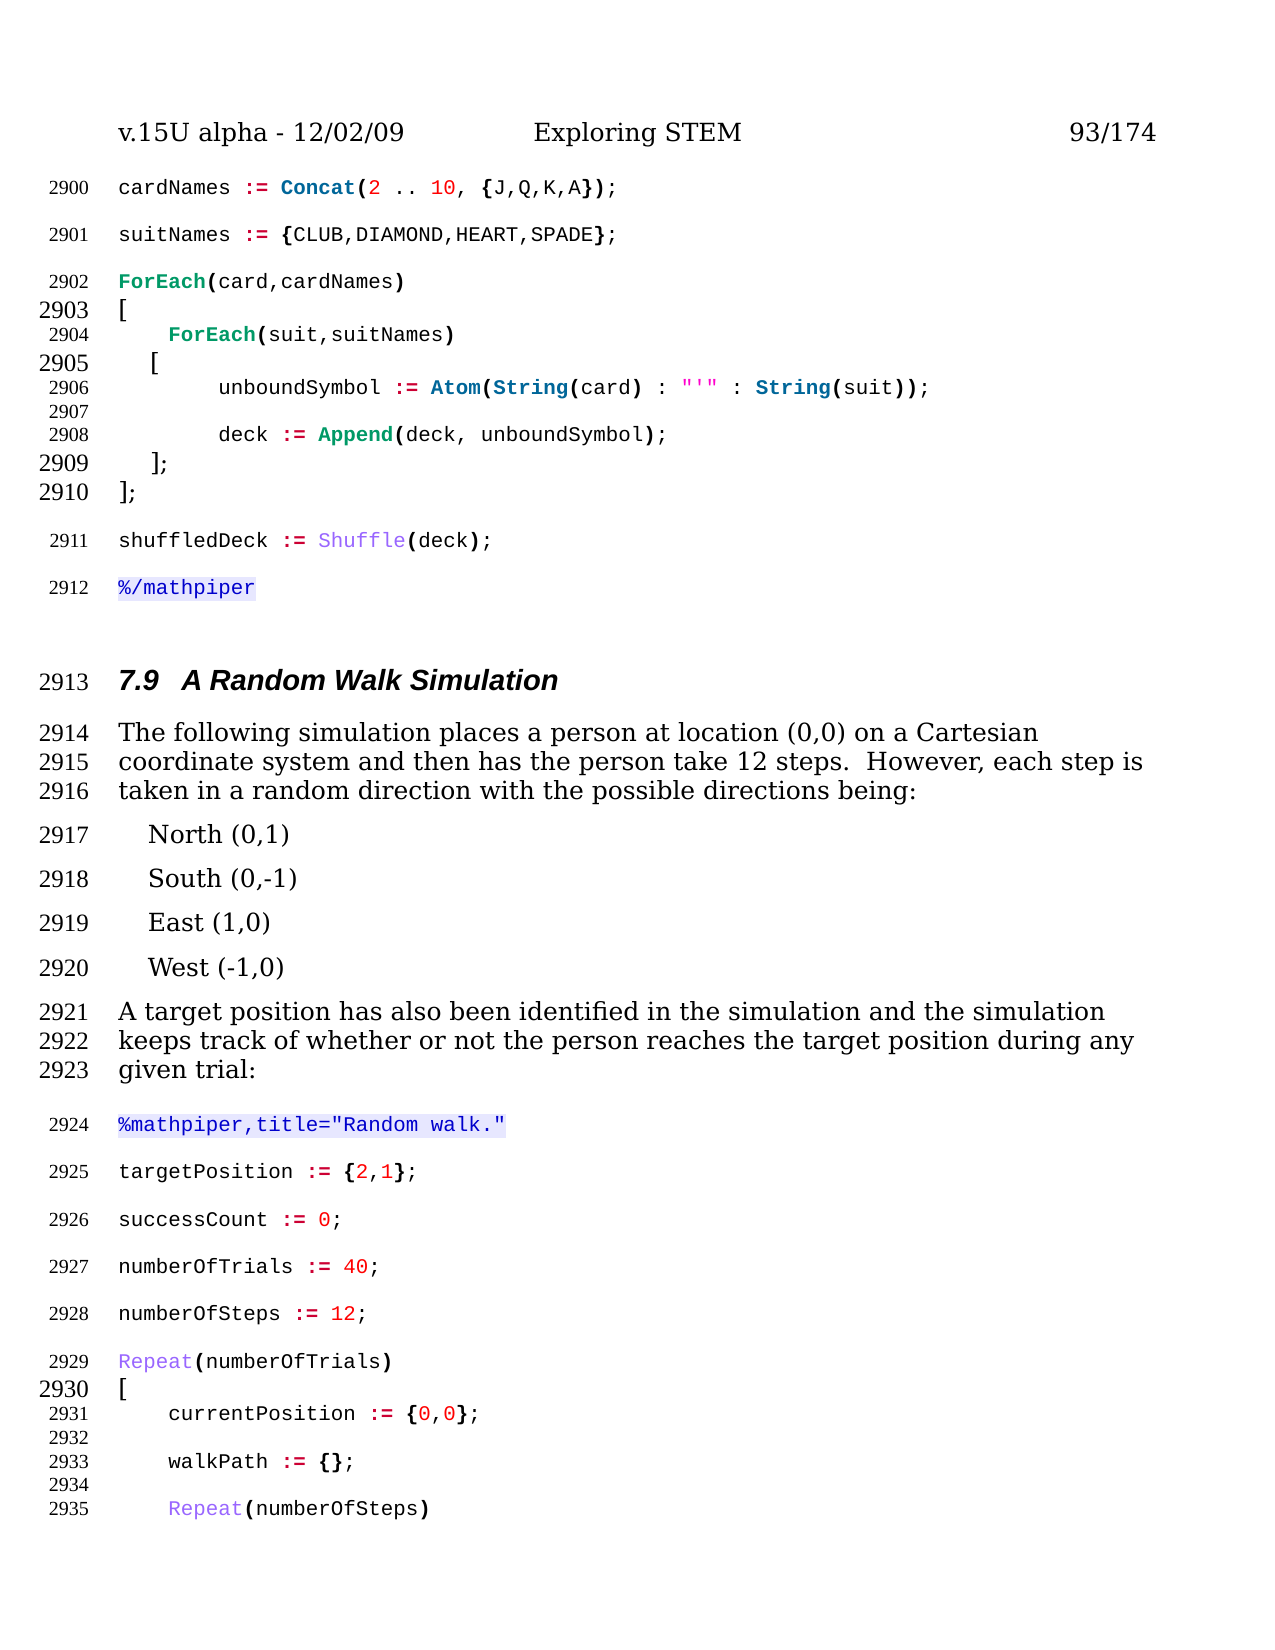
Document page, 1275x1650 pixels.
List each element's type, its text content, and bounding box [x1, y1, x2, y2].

text ]; [118, 448, 1157, 477]
subtitle A Random Walk Simulation [118, 663, 1157, 697]
text shuffledDeck := Shuffle(deck); [118, 530, 1157, 553]
text [ [118, 1374, 1157, 1403]
text A target position has also been identified in the simulation and the simulation keeps track of whether or not the person reaches the target position during any given trial: [118, 997, 1157, 1084]
text numberOfSteps := 12; [118, 1303, 1157, 1327]
text West (-1,0) [148, 953, 1157, 982]
text Repeat(numberOfTrials) [118, 1351, 1157, 1374]
text deck := Append(deck, unboundSymbol); [118, 424, 1157, 448]
text currentPosition := {0,0}; [118, 1403, 1157, 1427]
text cardNames := Concat(2 .. 10, {J,Q,K,A}); [118, 177, 1157, 200]
text South (0,-1) [148, 864, 1157, 894]
text The following simulation places a person at location (0,0) on a Cartesian coordinate system and then has the person take 12 steps. However, each step is taken in a random direction with the possible directions being: [118, 718, 1157, 805]
text %mathpiper,title="Random walk." [118, 1114, 1157, 1138]
text ]; [118, 477, 1157, 506]
text successCount := 0; [118, 1209, 1157, 1232]
text ForEach(card,cardNames) [118, 271, 1157, 295]
text ForEach(suit,suitNames) [118, 324, 1157, 348]
text [ [118, 348, 1157, 377]
text numberOfTrials := 40; [118, 1256, 1157, 1280]
text walkPath := {}; [118, 1451, 1157, 1474]
text suitNames := {CLUB,DIAMOND,HEART,SPADE}; [118, 224, 1157, 248]
text unboundSymbol := Atom(String(card) : "'" : String(suit)); [118, 377, 1157, 401]
text targetPosition := {2,1}; [118, 1161, 1157, 1185]
text North (0,1) [148, 820, 1157, 849]
text [ [118, 295, 1157, 324]
text East (1,0) [148, 909, 1157, 938]
text Repeat(numberOfSteps) [118, 1498, 1157, 1522]
text %/mathpiper [118, 577, 1157, 601]
